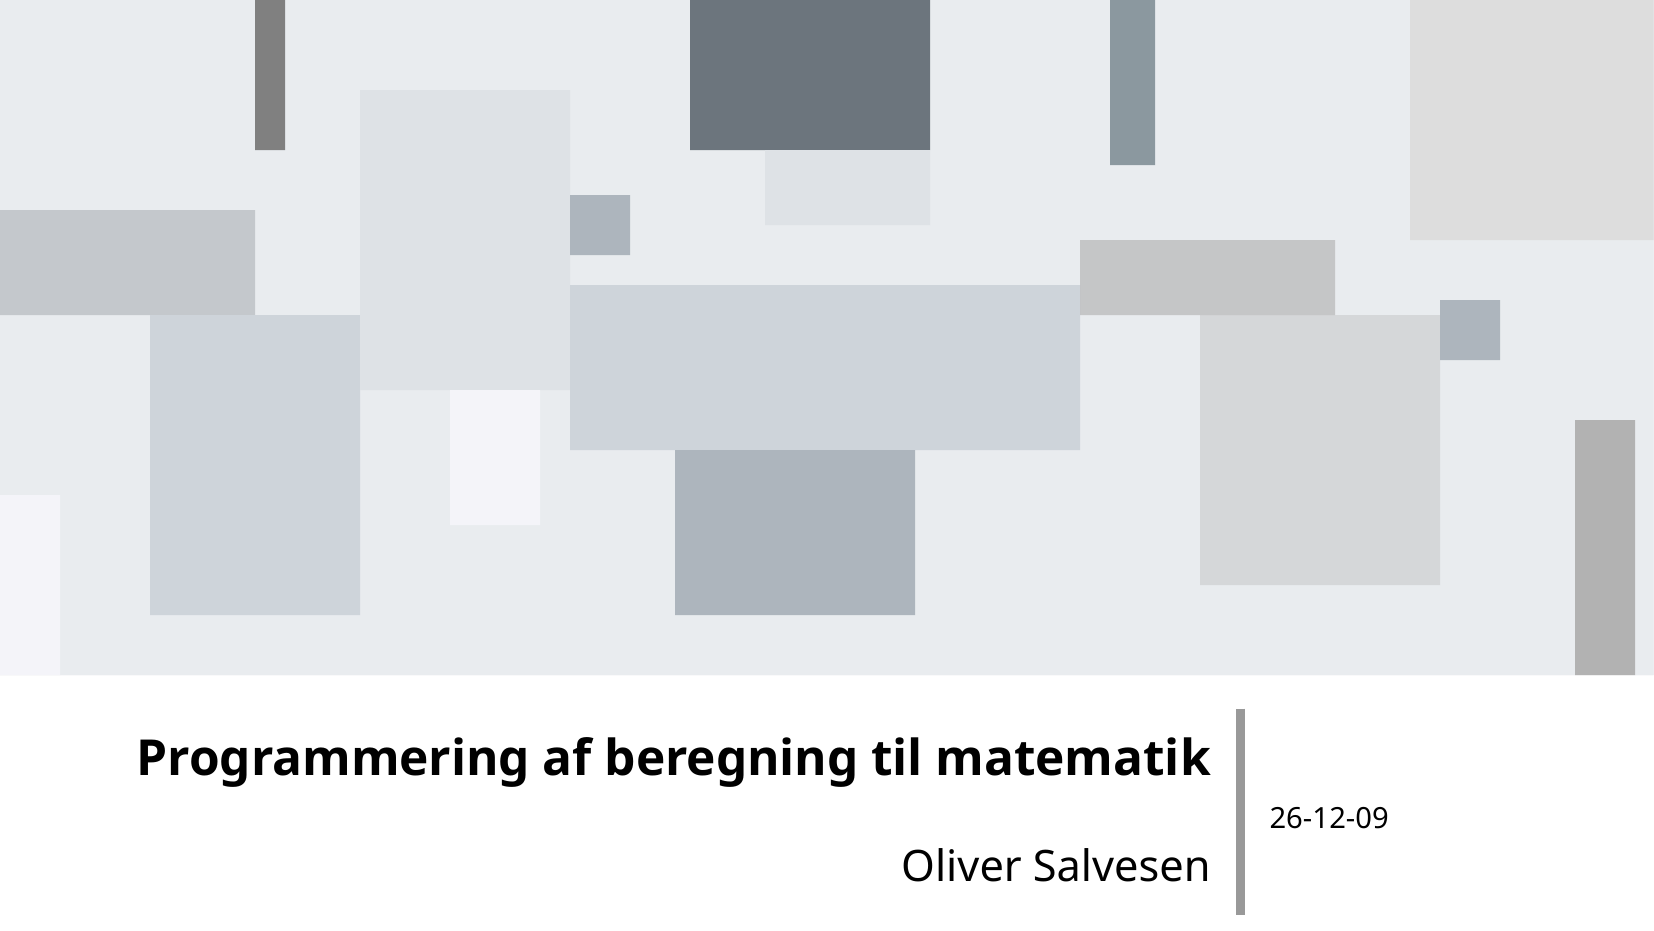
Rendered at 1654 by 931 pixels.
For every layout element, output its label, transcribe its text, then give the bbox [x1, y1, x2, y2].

title Programmering af beregning til matematik [59, 694, 1211, 819]
subtitle Oliver Salvesen [59, 835, 1211, 895]
